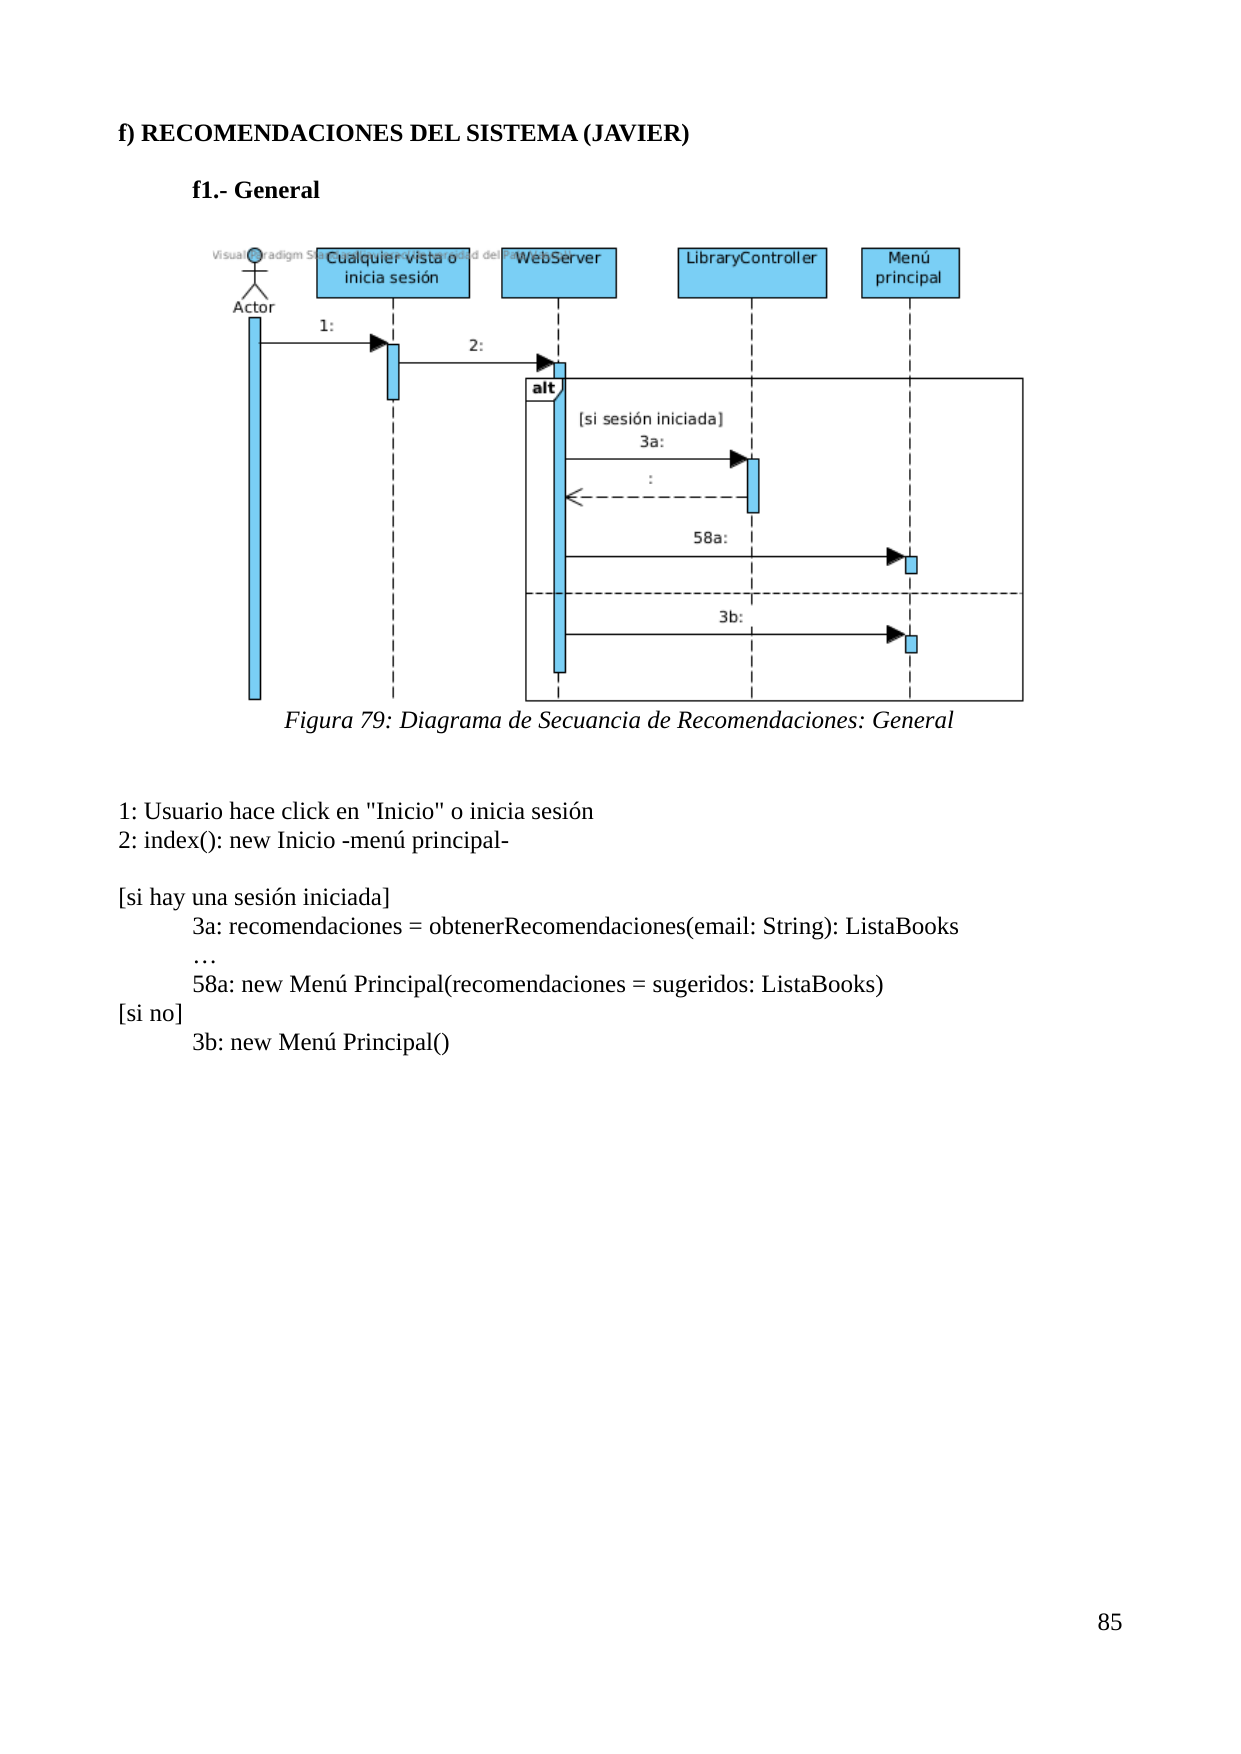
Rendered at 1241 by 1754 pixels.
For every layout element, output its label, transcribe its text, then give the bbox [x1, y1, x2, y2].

subtitle 1: Usuario hace click en "Inicio" o inicia sesión [118, 796, 1122, 825]
subtitle … [118, 941, 1122, 969]
subtitle [si hay una sesión iniciada] [118, 883, 1122, 912]
subtitle 3b: new Menú Principal() [118, 1027, 1122, 1056]
subtitle 58a: new Menú Principal(recomendaciones = sugeridos: ListaBooks) [118, 969, 1122, 998]
subtitle 3a: recomendaciones = obtenerRecomendaciones(email: String): ListaBooks [118, 912, 1122, 941]
text Figura 79: Diagrama de Secuancia de Recomendaciones: General [182, 706, 1058, 734]
subtitle 2: index(): new Inicio -menú principal- [118, 825, 1122, 854]
subtitle [si no] [118, 998, 1122, 1027]
subtitle f) RECOMENDACIONES DEL SISTEMA (JAVIER) [118, 118, 1122, 147]
subtitle f1.- General [118, 176, 1122, 205]
picture [212, 246, 1028, 706]
